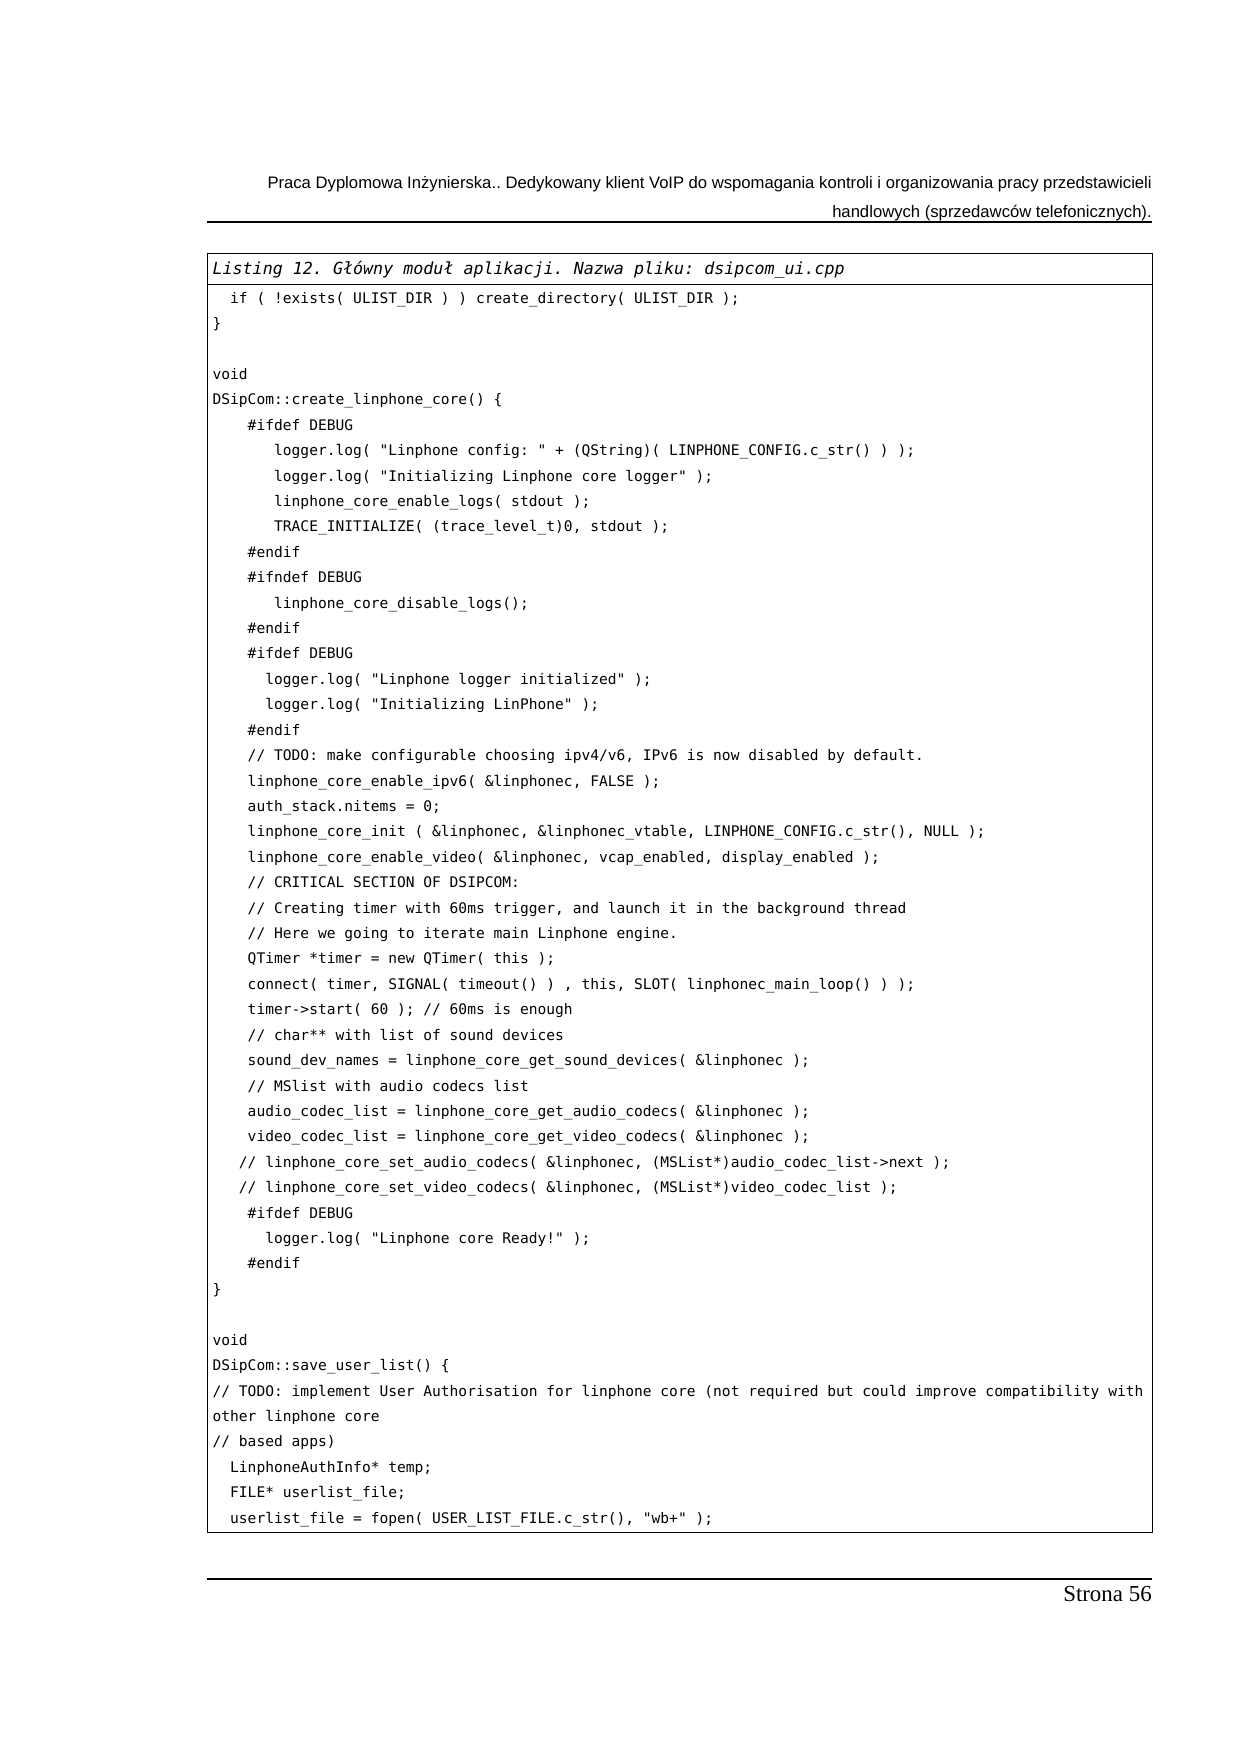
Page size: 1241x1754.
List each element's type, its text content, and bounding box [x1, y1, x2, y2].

table_header Listing 12. Główny moduł aplikacji. Nazwa pliku: dsipcom_ui.cpp [208, 254, 1152, 284]
table_cell if ( !exists( ULIST_DIR ) ) create_directory( ULIST_DIR ); } void DSipCom::create_linphone_core() { #ifdef DEBUG logger.log( "Linphone config: " + (QString)( LINPHONE_CONFIG.c_str() ) ); logger.log( "Initializing Linphone core logger" ); linphone_core_enable_logs( stdout ); TRACE_INITIALIZE( (trace_level_t)0, stdout ); #endif #ifndef DEBUG linphone_core_disable_logs(); #endif #ifdef DEBUG logger.log( "Linphone logger initialized" ); logger.log( "Initializing LinPhone" ); #endif // TODO: make configurable choosing ipv4/v6, IPv6 is now disabled by default. linphone_core_enable_ipv6( &linphonec, FALSE ); auth_stack.nitems = 0; linphone_core_init ( &linphonec, &linphonec_vtable, LINPHONE_CONFIG.c_str(), NULL ); linphone_core_enable_video( &linphonec, vcap_enabled, display_enabled ); // CRITICAL SECTION OF DSIPCOM: // Creating timer with 60ms trigger, and launch it in the background thread // Here we going to iterate main Linphone engine. QTimer *timer = new QTimer( this ); connect( timer, SIGNAL( timeout() ) , this, SLOT( linphonec_main_loop() ) ); timer->start( 60 ); // 60ms is enough // char** with list of sound devices sound_dev_names = linphone_core_get_sound_devices( &linphonec ); // MSlist with audio codecs list audio_codec_list = linphone_core_get_audio_codecs( &linphonec ); video_codec_list = linphone_core_get_video_codecs( &linphonec ); // linphone_core_set_audio_codecs( &linphonec, (MSList*)audio_codec_list->next ); // linphone_core_set_video_codecs( &linphonec, (MSList*)video_codec_list ); #ifdef DEBUG logger.log( "Linphone core Ready!" ); #endif } void DSipCom::save_user_list() { // TODO: implement User Authorisation for linphone core (not required but could improve compatibility with other linphone core // based apps) LinphoneAuthInfo* temp; FILE* userlist_file; userlist_file = fopen( USER_LIST_FILE.c_str(), "wb+" ); [208, 285, 1152, 1532]
